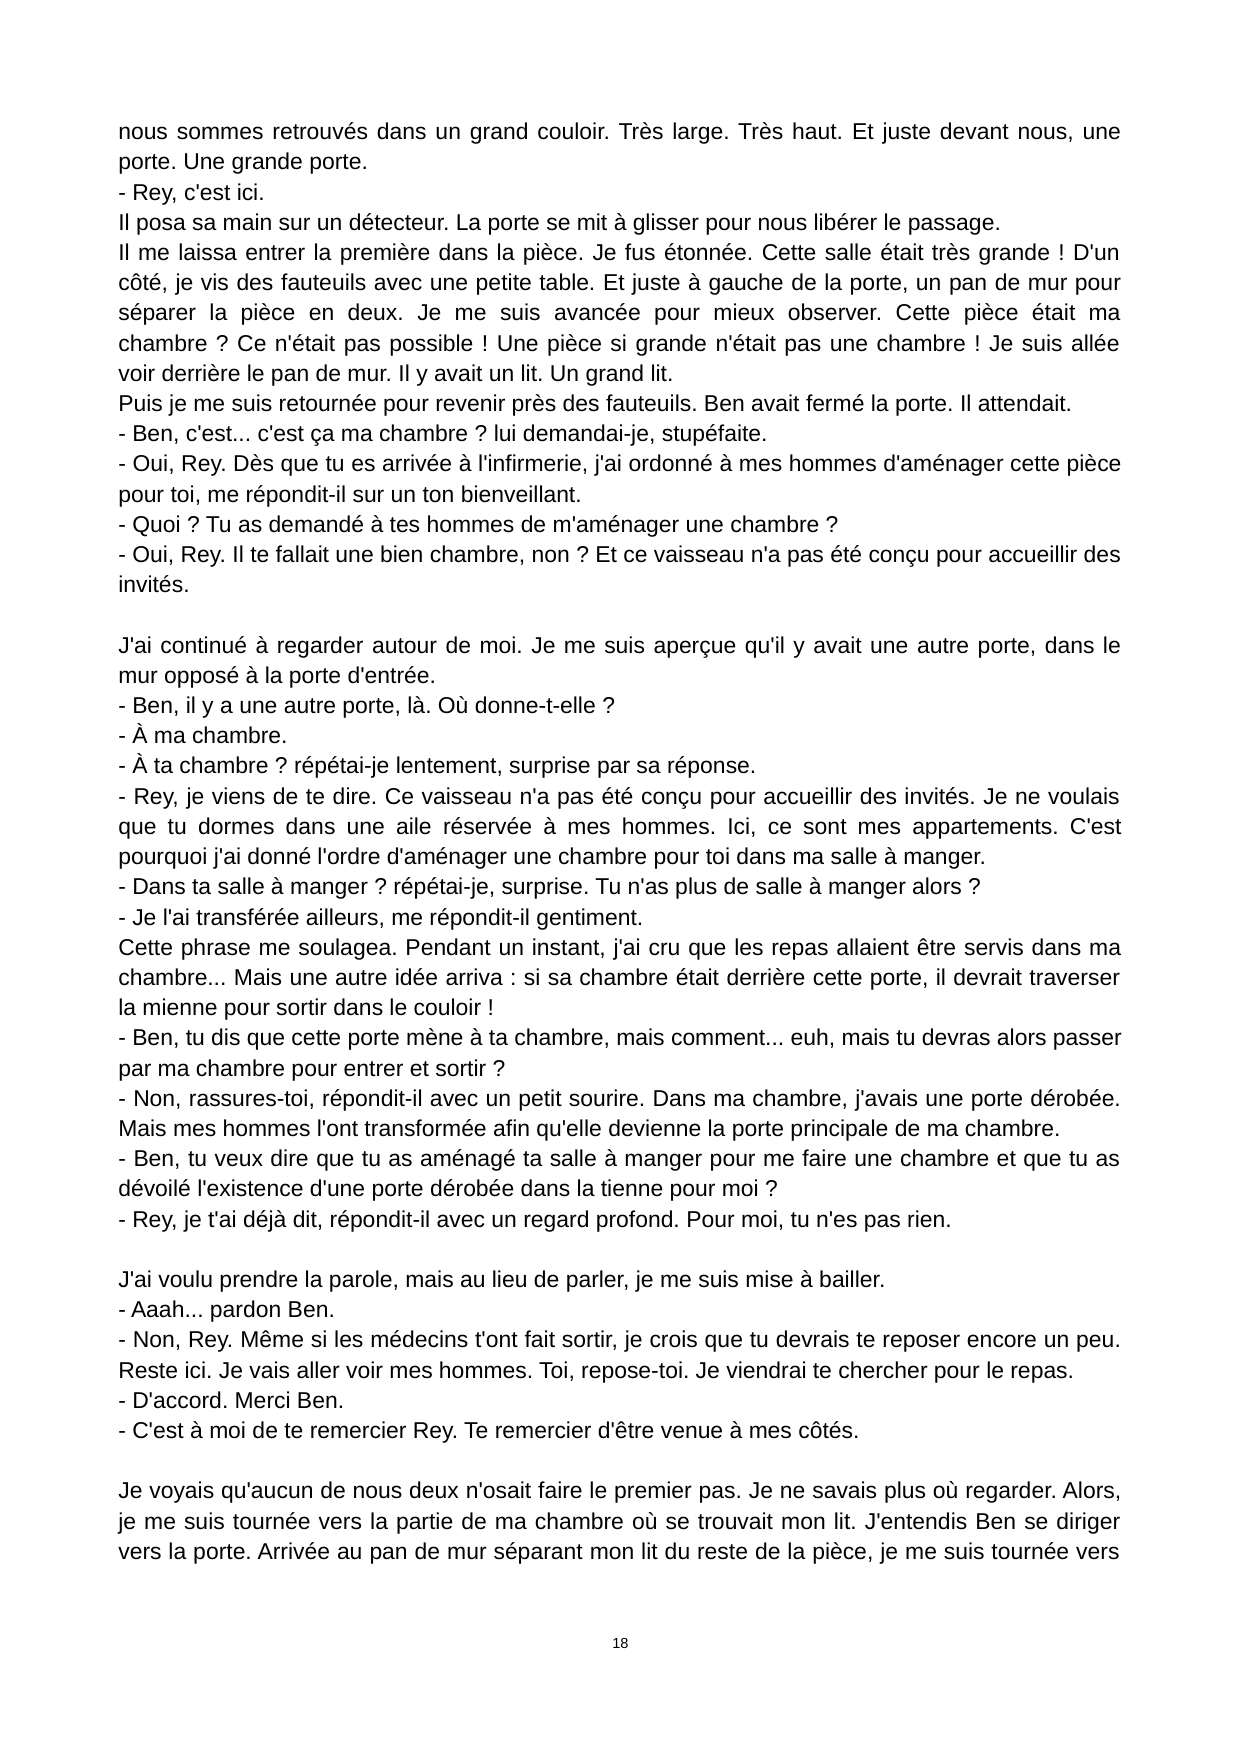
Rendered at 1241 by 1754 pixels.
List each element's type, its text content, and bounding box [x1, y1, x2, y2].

text - Oui, Rey. Dès que tu es arrivée à l'infirmerie, j'ai ordonné à mes hommes d'aménager cette pièce pour toi, me répondit-il sur un ton bienveillant. [118, 450, 1122, 507]
text - D'accord. Merci Ben. [118, 1387, 1122, 1413]
text - Ben, il y a une autre porte, là. Où donne-t-elle ? [118, 692, 1122, 718]
text J'ai continué à regarder autour de moi. Je me suis aperçue qu'il y avait une autre porte, dans le mur opposé à la porte d'entrée. [118, 632, 1122, 688]
text - Rey, c'est ici. [118, 178, 1122, 205]
text - Rey, je viens de te dire. Ce vaisseau n'a pas été conçu pour accueillir des invités. Je ne voulais que tu dormes dans une aile réservée à mes hommes. Ici, ce sont mes appartements. C'est pourquoi j'ai donné l'ordre d'aménager une chambre pour toi dans ma salle à manger. [118, 783, 1122, 869]
text - Ben, tu dis que cette porte mène à ta chambre, mais comment... euh, mais tu devras alors passer par ma chambre pour entrer et sortir ? [118, 1024, 1122, 1081]
text - À ta chambre ? répétai-je lentement, surprise par sa réponse. [118, 752, 1122, 779]
text - Je l'ai transférée ailleurs, me répondit-il gentiment. [118, 903, 1122, 930]
text nous sommes retrouvés dans un grand couloir. Très large. Très haut. Et juste devant nous, une porte. Une grande porte. [118, 118, 1122, 175]
text Puis je me suis retournée pour revenir près des fauteuils. Ben avait fermé la porte. Il attendait. [118, 390, 1122, 416]
text Cette phrase me soulagea. Pendant un instant, j'ai cru que les repas allaient être servis dans ma chambre... Mais une autre idée arriva : si sa chambre était derrière cette porte, il devrait traverser la mienne pour sortir dans le couloir ! [118, 934, 1122, 1021]
text - Non, Rey. Même si les médecins t'ont fait sortir, je crois que tu devrais te reposer encore un peu. Reste ici. Je vais aller voir mes hommes. Toi, repose-toi. Je viendrai te chercher pour le repas. [118, 1326, 1122, 1383]
text Il me laissa entrer la première dans la pièce. Je fus étonnée. Cette salle était très grande ! D'un côté, je vis des fauteuils avec une petite table. Et juste à gauche de la porte, un pan de mur pour séparer la pièce en deux. Je me suis avancée pour mieux observer. Cette pièce était ma chambre ? Ce n'était pas possible ! Une pièce si grande n'était pas une chambre ! Je suis allée voir derrière le pan de mur. Il y avait un lit. Un grand lit. [118, 239, 1122, 386]
text - Non, rassures-toi, répondit-il avec un petit sourire. Dans ma chambre, j'avais une porte dérobée. Mais mes hommes l'ont transformée afin qu'elle devienne la porte principale de ma chambre. [118, 1085, 1122, 1141]
text Je voyais qu'aucun de nous deux n'osait faire le premier pas. Je ne savais plus où regarder. Alors, je me suis tournée vers la partie de ma chambre où se trouvait mon lit. J'entendis Ben se diriger vers la porte. Arrivée au pan de mur séparant mon lit du reste de la pièce, je me suis tournée vers [118, 1477, 1122, 1564]
text - C'est à moi de te remercier Rey. Te remercier d'être venue à mes côtés. [118, 1417, 1122, 1443]
text - Rey, je t'ai déjà dit, répondit-il avec un regard profond. Pour moi, tu n'es pas rien. [118, 1206, 1122, 1232]
text Il posa sa main sur un détecteur. La porte se mit à glisser pour nous libérer le passage. [118, 209, 1122, 235]
text - Oui, Rey. Il te fallait une bien chambre, non ? Et ce vaisseau n'a pas été conçu pour accueillir des invités. [118, 541, 1122, 598]
text - Ben, tu veux dire que tu as aménagé ta salle à manger pour me faire une chambre et que tu as dévoilé l'existence d'une porte dérobée dans la tienne pour moi ? [118, 1145, 1122, 1202]
text - Quoi ? Tu as demandé à tes hommes de m'aménager une chambre ? [118, 511, 1122, 537]
text - Dans ta salle à manger ? répétai-je, surprise. Tu n'as plus de salle à manger alors ? [118, 873, 1122, 900]
text - Aaah... pardon Ben. [118, 1296, 1122, 1323]
text - À ma chambre. [118, 722, 1122, 749]
text - Ben, c'est... c'est ça ma chambre ? lui demandai-je, stupéfaite. [118, 420, 1122, 447]
text J'ai voulu prendre la parole, mais au lieu de parler, je me suis mise à bailler. [118, 1266, 1122, 1292]
